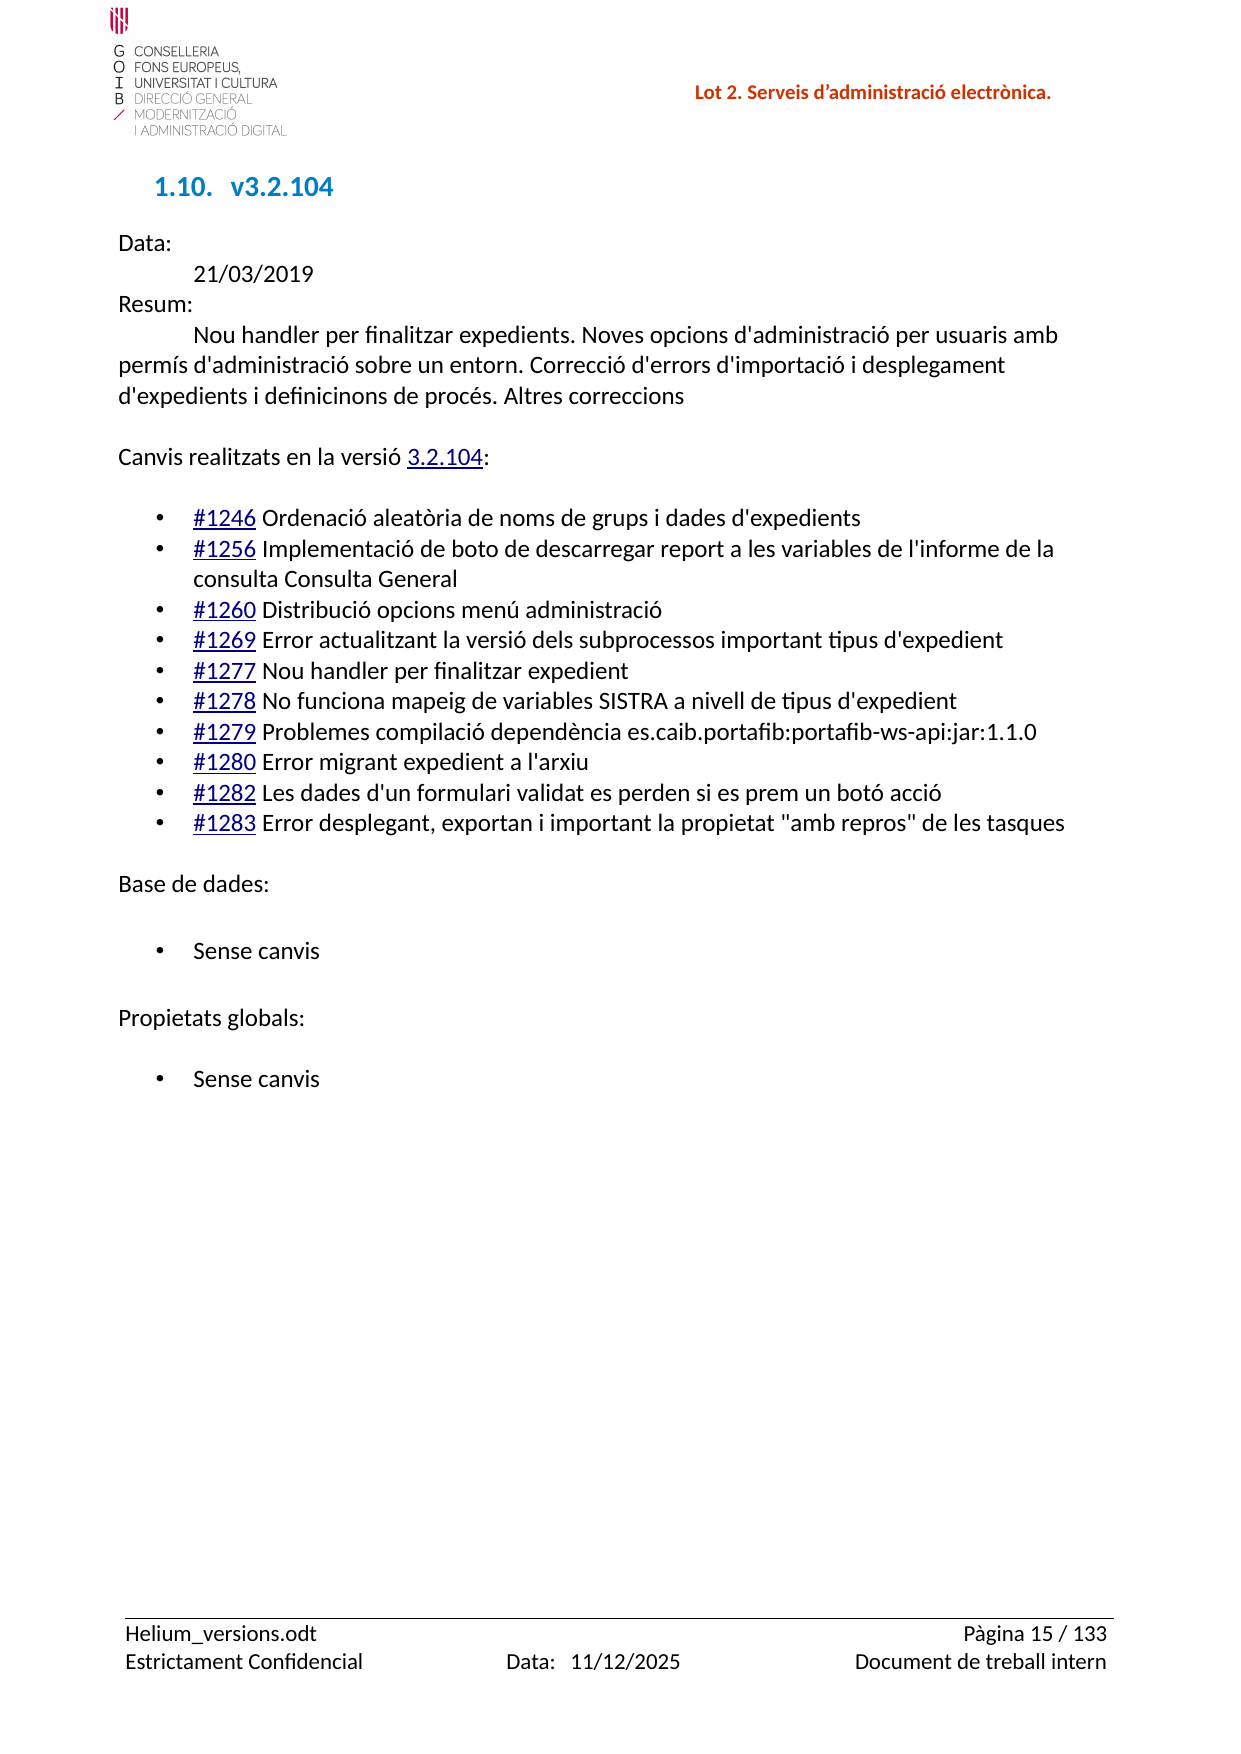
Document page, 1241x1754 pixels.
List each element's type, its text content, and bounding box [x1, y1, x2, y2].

text Resum: [118, 289, 1122, 319]
list #1256 Implementació de boto de descarregar report a les variables de l'informe de la consulta Consulta General [156, 533, 1122, 594]
list #1278 No funciona mapeig de variables SISTRA a nivell de tipus d'expedient [156, 685, 1122, 716]
list #1269 Error actualitzant la versió dels subprocessos important tipus d'expedient [156, 624, 1122, 655]
picture [100, 0, 297, 144]
list Sense canvis [156, 1063, 1122, 1094]
list #1283 Error desplegant, exportan i important la propietat "amb repros" de les tasques [156, 807, 1122, 838]
text Base de dades: [118, 868, 1122, 899]
list #1246 Ordenació aleatòria de noms de grups i dades d'expedients [156, 502, 1122, 533]
list #1277 Nou handler per finalitzar expedient [156, 655, 1122, 685]
list #1280 Error migrant expedient a l'arxiu [156, 746, 1122, 777]
list #1279 Problemes compilació dependència es.caib.portafib:portafib-ws-api:jar:1.1.0 [156, 716, 1122, 746]
list Sense canvis [156, 936, 1122, 966]
text Data: [118, 228, 1122, 258]
text Canvis realitzats en la versió 3.2.104: [118, 441, 1122, 472]
list #1282 Les dades d'un formulari validat es perden si es prem un botó acció [156, 777, 1122, 807]
text 21/03/2019 [118, 258, 1122, 289]
text Nou handler per finalitzar expedients. Noves opcions d'administració per usuaris amb permís d'administració sobre un entorn. Correcció d'errors d'importació i desplegament d'expedients i definicinons de procés. Altres correccions [118, 319, 1122, 411]
list #1260 Distribució opcions menú administració [156, 594, 1122, 624]
subtitle v3.2.104 [153, 168, 1122, 204]
text Propietats globals: [118, 1002, 1122, 1033]
